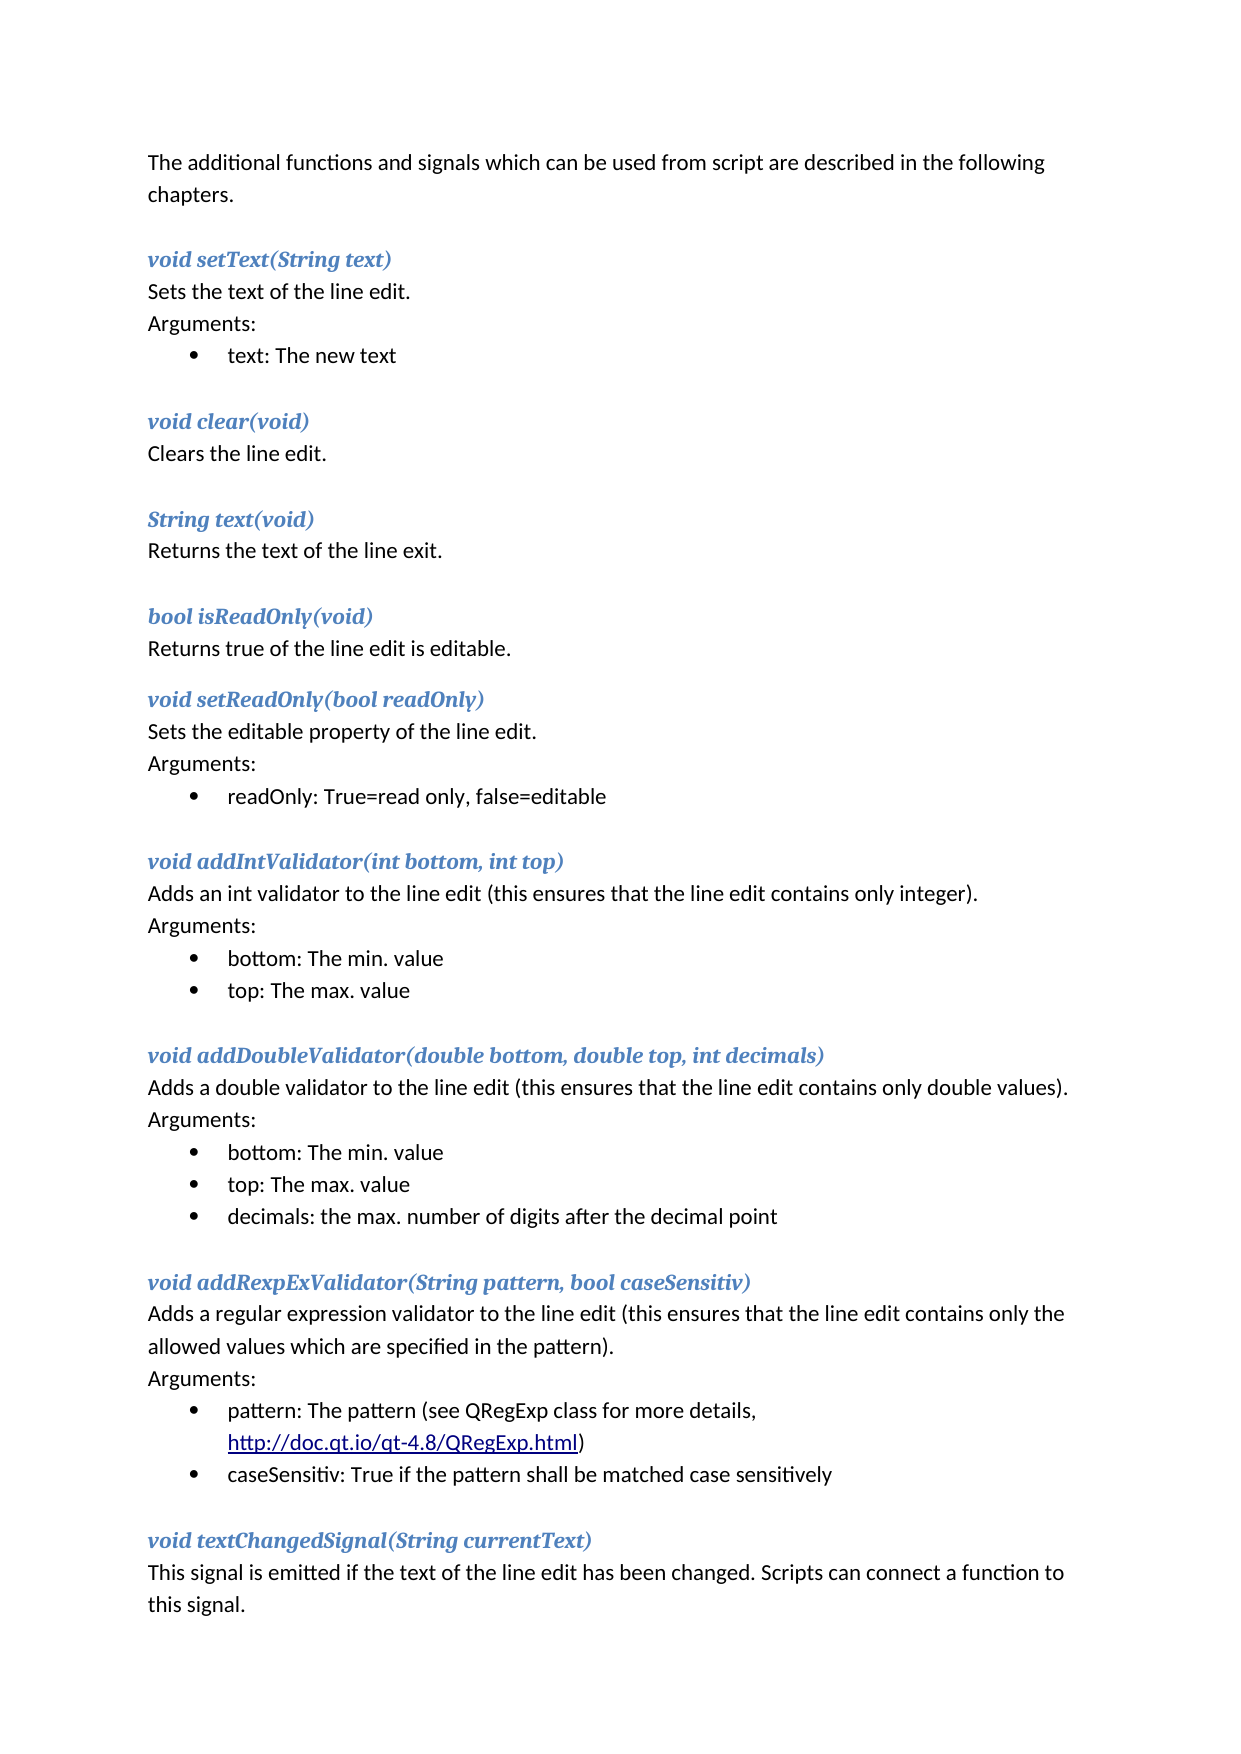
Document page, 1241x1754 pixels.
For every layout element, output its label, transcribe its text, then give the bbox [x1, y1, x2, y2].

list readOnly: True=read only, false=editable [190, 782, 1093, 810]
subtitle String text(void) [148, 506, 1093, 533]
text Arguments: [148, 911, 1093, 939]
text Arguments: [148, 749, 1093, 778]
subtitle void setReadOnly(bool readOnly) [148, 687, 1093, 713]
list bottom: The min. value [190, 1138, 1093, 1166]
list text: The new text [190, 342, 1093, 370]
text Adds an int validator to the line edit (this ensures that the line edit contains only integer). [148, 879, 1093, 907]
text Clears the line edit. [148, 439, 1093, 467]
subtitle void clear(void) [148, 409, 1093, 435]
subtitle void textChangedSignal(String currentText) [148, 1528, 1093, 1554]
list caseSensitiv: True if the pattern shall be matched case sensitively [190, 1461, 1093, 1488]
text This signal is emitted if the text of the line edit has been changed. Scripts can connect a function to this signal. [148, 1558, 1093, 1618]
list decimals: the max. number of digits after the decimal point [190, 1202, 1093, 1230]
list pattern: The pattern (see QRegExp class for more details, http://doc.qt.io/qt-4.8/QRegExp.html) [190, 1396, 1093, 1456]
list bottom: The min. value [190, 944, 1093, 972]
text Adds a double validator to the line edit (this ensures that the line edit contains only double values). [148, 1073, 1093, 1101]
list top: The max. value [190, 1170, 1093, 1198]
subtitle void addIntValidator(int bottom, int top) [148, 849, 1093, 875]
text Returns the text of the line exit. [148, 537, 1093, 565]
text Sets the editable property of the line edit. [148, 717, 1093, 745]
text The additional functions and signals which can be used from script are described in the following chapters. [148, 148, 1093, 208]
text Adds a regular expression validator to the line edit (this ensures that the line edit contains only the allowed values which are specified in the pattern). [148, 1299, 1093, 1360]
text Arguments: [148, 309, 1093, 337]
list top: The max. value [190, 976, 1093, 1004]
text Arguments: [148, 1106, 1093, 1133]
subtitle void setText(String text) [148, 247, 1093, 273]
text Sets the text of the line edit. [148, 277, 1093, 305]
subtitle void addDoubleValidator(double bottom, double top, int decimals) [148, 1043, 1093, 1069]
text Returns true of the line edit is editable. [148, 634, 1093, 662]
text Arguments: [148, 1364, 1093, 1392]
subtitle bool isReadOnly(void) [148, 604, 1093, 630]
subtitle void addRexpExValidator(String pattern, bool caseSensitiv) [148, 1269, 1093, 1296]
